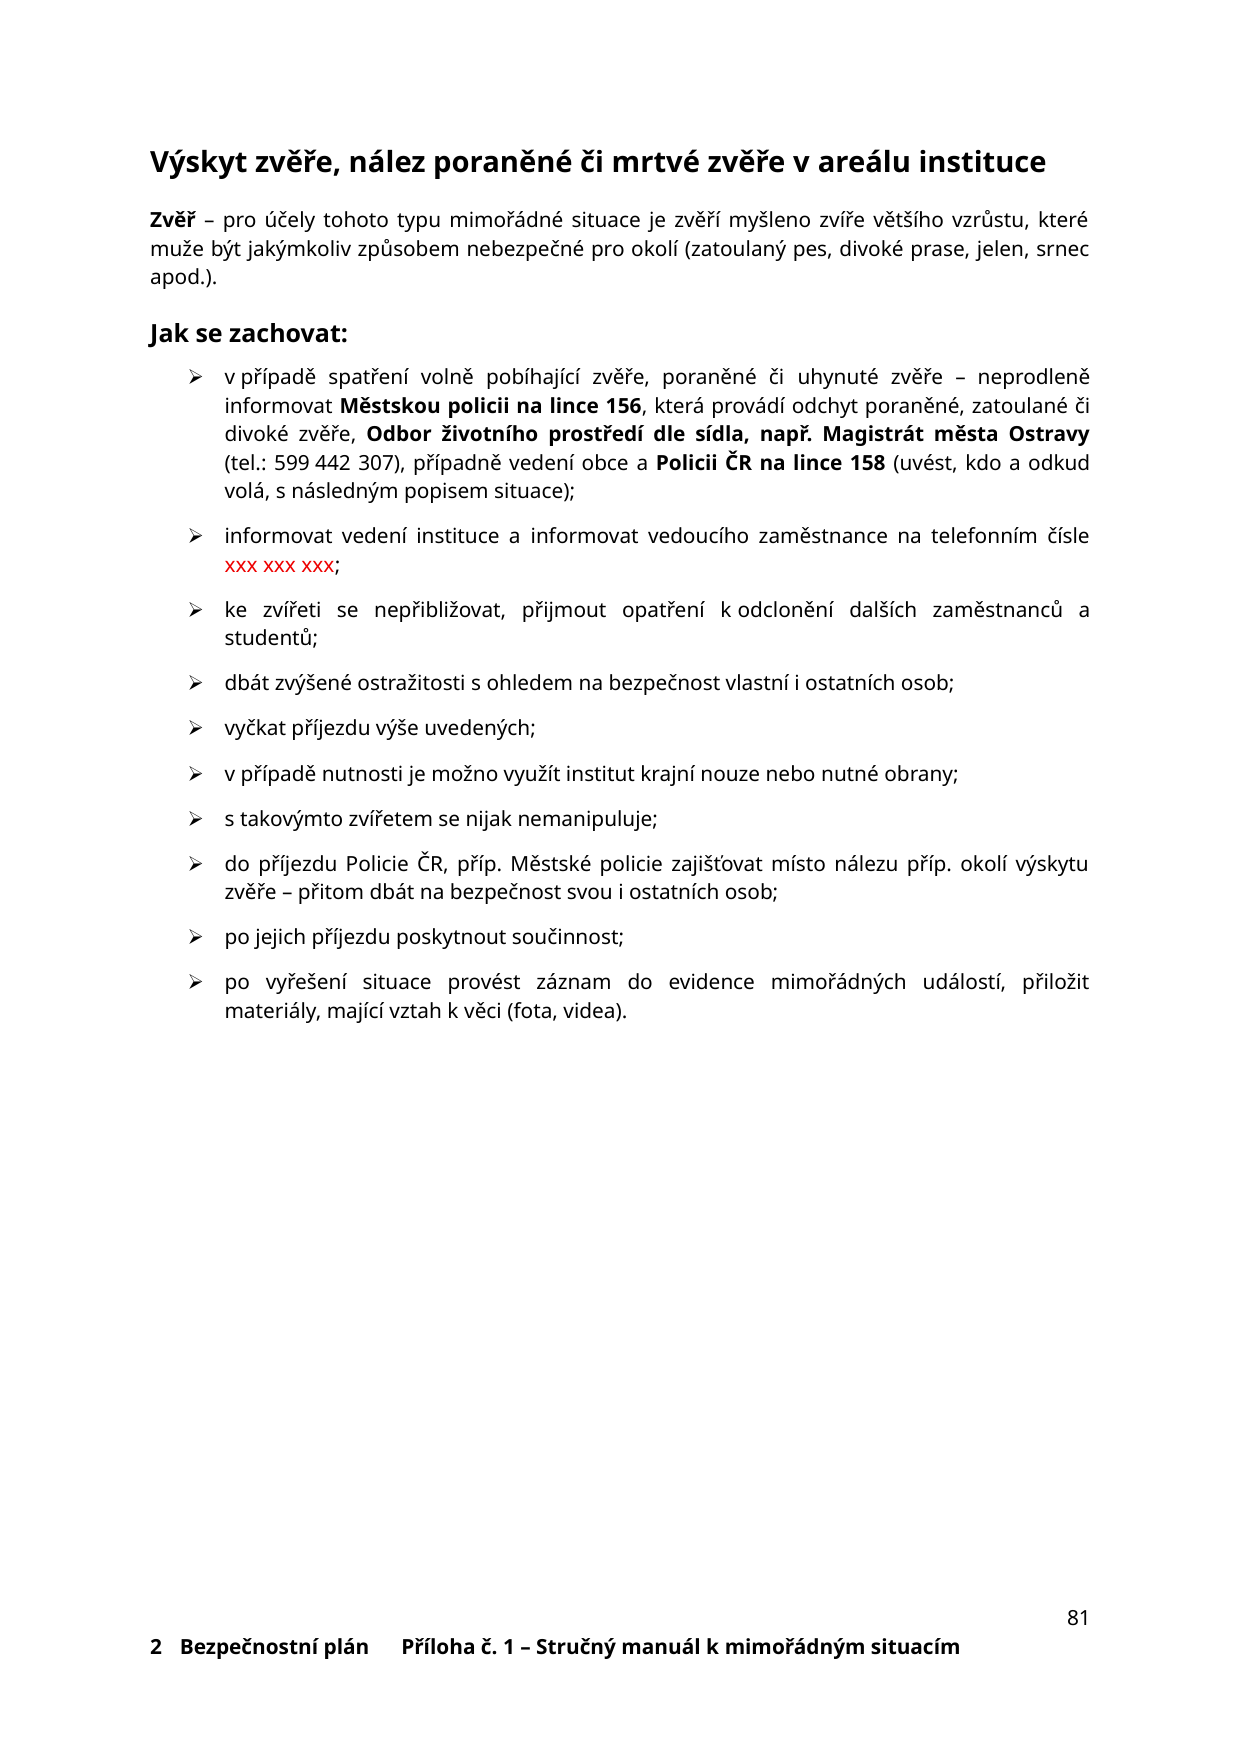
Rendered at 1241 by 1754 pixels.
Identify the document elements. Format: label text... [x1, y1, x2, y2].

list vyčkat příjezdu výše uvedených; [187, 713, 1091, 742]
list ke zvířeti se nepřibližovat, přijmout opatření k odclonění dalších zaměstnanců a studentů; [187, 595, 1091, 652]
list do příjezdu Policie ČR, příp. Městské policie zajišťovat místo nálezu příp. okolí výskytu zvěře – přitom dbát na bezpečnost svou i ostatních osob; [187, 849, 1091, 906]
text Zvěř – pro účely tohoto typu mimořádné situace je zvěří myšleno zvíře většího vzrůstu, které muže být jakýmkoliv způsobem nebezpečné pro okolí (zatoulaný pes, divoké prase, jelen, srnec apod.). [150, 206, 1091, 291]
list dbát zvýšené ostražitosti s ohledem na bezpečnost vlastní i ostatních osob; [187, 668, 1091, 697]
list v případě nutnosti je možno využít institut krajní nouze nebo nutné obrany; [187, 759, 1091, 787]
text Jak se zachovat: [150, 316, 1091, 350]
text Výskyt zvěře, nález poraněné či mrtvé zvěře v areálu instituce [150, 141, 1091, 181]
list informovat vedení instituce a informovat vedoucího zaměstnance na telefonním čísle xxx xxx xxx; [187, 521, 1091, 578]
list v případě spatření volně pobíhající zvěře, poraněné či uhynuté zvěře – neprodleně informovat Městskou policii na lince 156, která provádí odchyt poraněné, zatoulané či divoké zvěře, Odbor životního prostředí dle sídla, např. Magistrát města Ostravy (tel.: 599 442 307), případně vedení obce a Policii ČR na lince 158 (uvést, kdo a odkud volá, s následným popisem situace); [187, 362, 1091, 505]
list s takovýmto zvířetem se nijak nemanipuluje; [187, 804, 1091, 832]
list po jejich příjezdu poskytnout součinnost; [187, 922, 1091, 951]
list po vyřešení situace provést záznam do evidence mimořádných událostí, přiložit materiály, mající vztah k věci (fota, videa). [187, 967, 1091, 1024]
